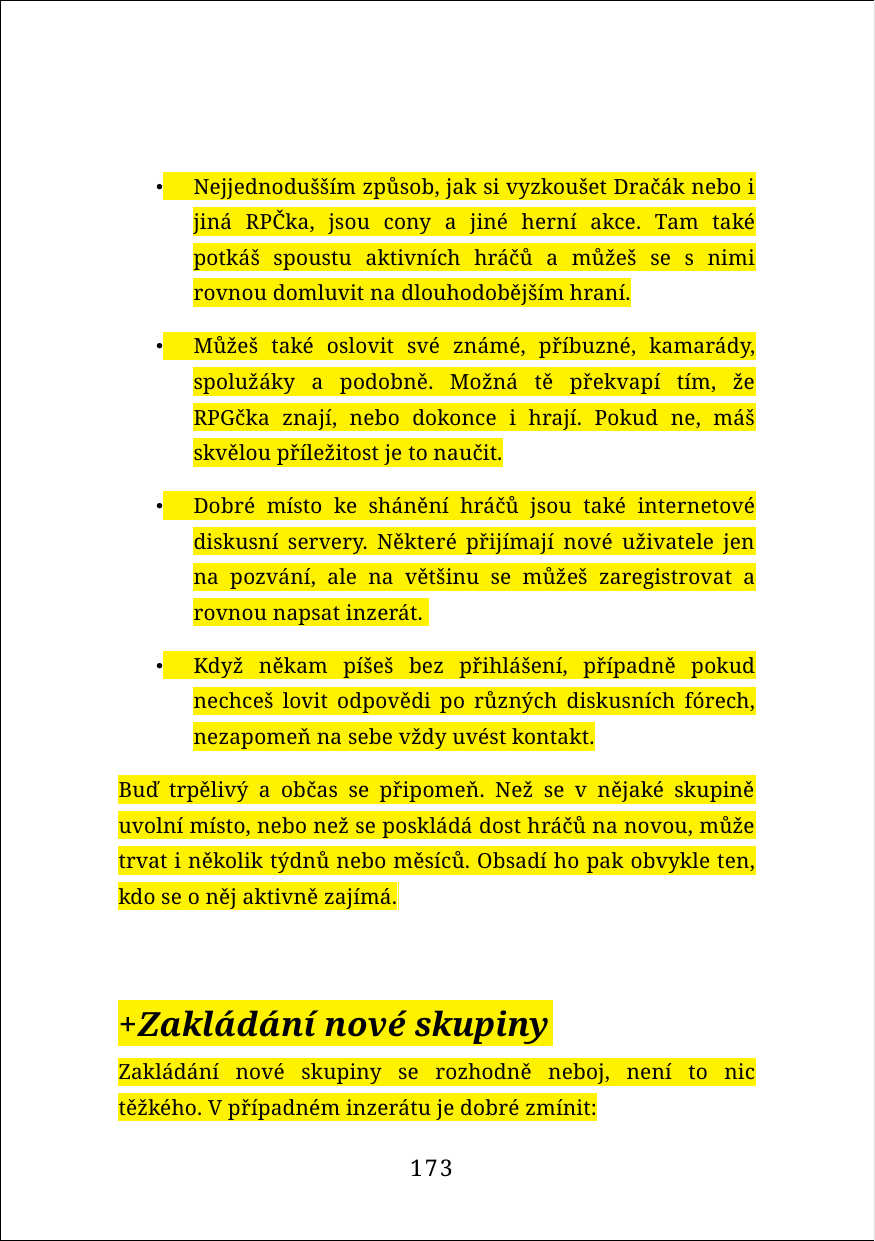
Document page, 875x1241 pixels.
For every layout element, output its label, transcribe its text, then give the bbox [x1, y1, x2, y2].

list Dobré místo ke shánění hráčů jsou také internetové diskusní servery. Některé přijímají nové uživatele jen na pozvání, ale na většinu se můžeš zaregistrovat a rovnou napsat inzerát. [156, 491, 756, 626]
text Zakládání nové skupiny se rozhodně neboj, není to nic těžkého. V případném inzerátu je dobré zmínit: [118, 1057, 756, 1121]
text Buď trpělivý a občas se připomeň. Než se v nějaké skupině uvolní místo, nebo než se poskládá dost hráčů na novou, může trvat i několik týdnů nebo měsíců. Obsadí ho pak obvykle ten, kdo se o něj aktivně zajímá. [118, 775, 756, 946]
subtitle +Zakládání nové skupiny [118, 1000, 756, 1046]
list Nejjednodušším způsob, jak si vyzkoušet Dračák nebo i jiná RPČka, jsou cony a jiné herní akce. Tam také potkáš spoustu aktivních hráčů a můžeš se s nimi rovnou domluvit na dlouhodobějším hraní. [156, 172, 756, 307]
list Můžeš také oslovit své známé, příbuzné, kamarády, spolužáky a podobně. Možná tě překvapí tím, že RPGčka znají, nebo dokonce i hrají. Pokud ne, máš skvělou příležitost je to naučit. [156, 332, 756, 467]
list Když někam píšeš bez přihlášení, případně pokud nechceš lovit odpovědi po různých diskusních fórech, nezapomeň na sebe vždy uvést kontakt. [156, 651, 756, 751]
